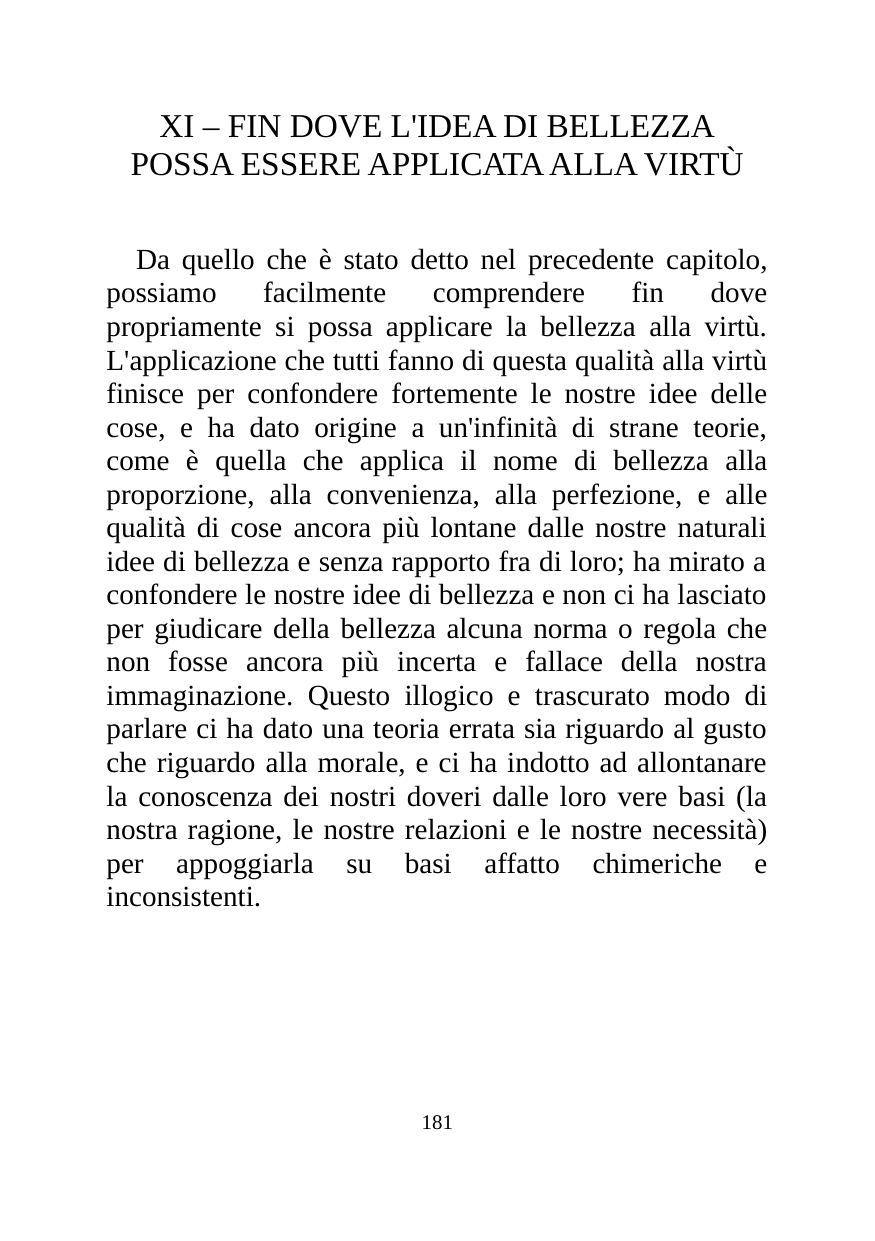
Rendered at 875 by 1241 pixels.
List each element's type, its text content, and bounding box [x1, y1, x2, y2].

text Da quello che è stato detto nel precedente capitolo, possiamo facilmente comprendere fin dove propriamente si possa applicare la bellezza alla virtù. L'applicazione che tutti fanno di questa qualità alla virtù finisce per confondere fortemente le nostre idee delle cose, e ha dato origine a un'infinità di strane teorie, come è quella che applica il nome di bellezza alla proporzione, alla convenienza, alla perfezione, e alle qualità di cose ancora più lontane dalle nostre naturali idee di bellezza e senza rapporto fra di loro; ha mirato a confondere le nostre idee di bellezza e non ci ha lasciato per giudicare della bellezza alcuna norma o regola che non fosse ancora più incerta e fallace della nostra immaginazione. Questo illogico e trascurato modo di parlare ci ha dato una teoria errata sia riguardo al gusto che riguardo alla morale, e ci ha indotto ad allontanare la conoscenza dei nostri doveri dalle loro vere basi (la nostra ragione, le nostre relazioni e le nostre necessità) per appoggiarla su basi affatto chimeriche e inconsistenti. [106, 242, 768, 913]
subtitle XI – FIN DOVE L'IDEA DI BELLEZZA POSSA ESSERE APPLICATA ALLA VIRTÙ [106, 106, 768, 183]
